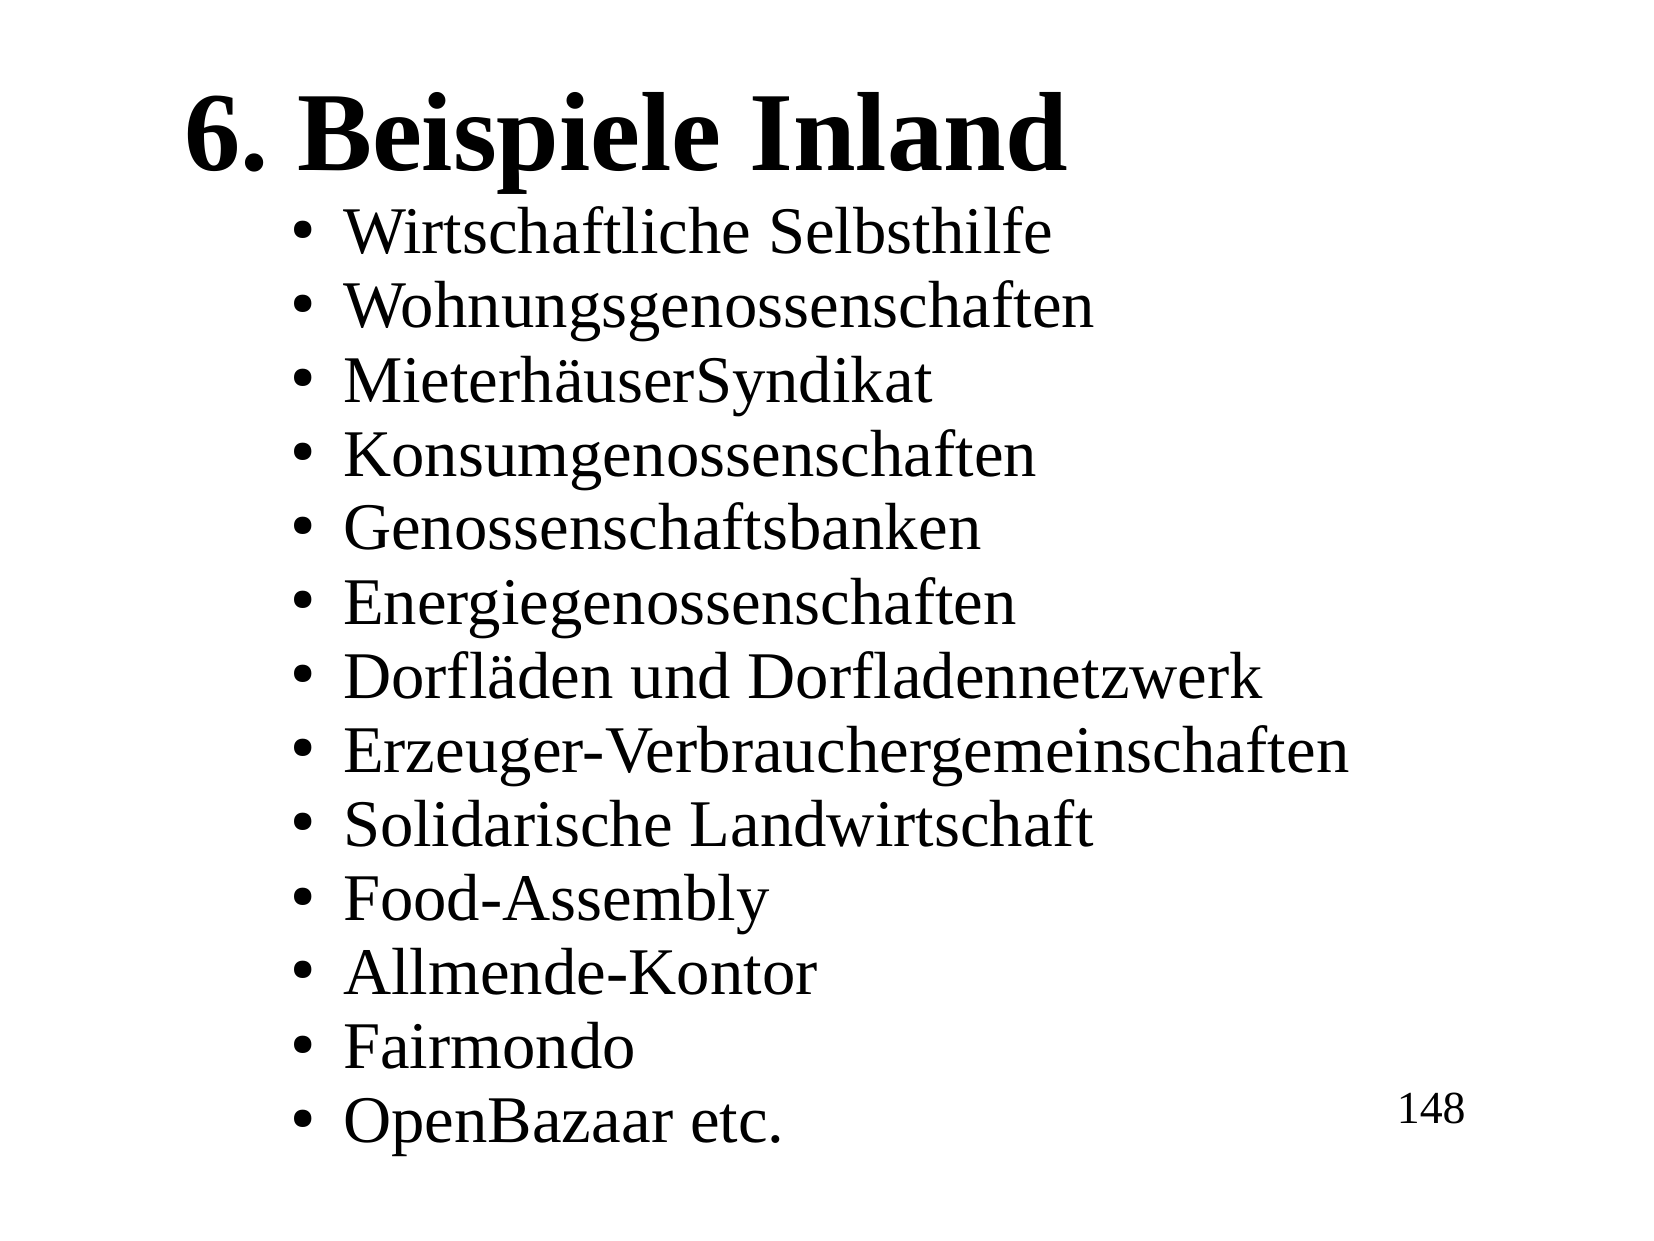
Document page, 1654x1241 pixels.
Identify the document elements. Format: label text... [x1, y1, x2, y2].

text_box 6. Beispiele Inland Wirtschaftliche Selbsthilfe Wohnungsgenossenschaften MieterhäuserSyndikat Konsumgenossenschaften Genossenschaftsbanken Energiegenossenschaften Dorfläden und Dorfladennetzwerk Erzeuger-Verbrauchergemeinschaften Solidarische Landwirtschaft Food-Assembly Allmende-Kontor Fairmondo OpenBazaar etc. [169, 62, 1443, 1165]
text_box [1255, 1075, 1607, 1159]
